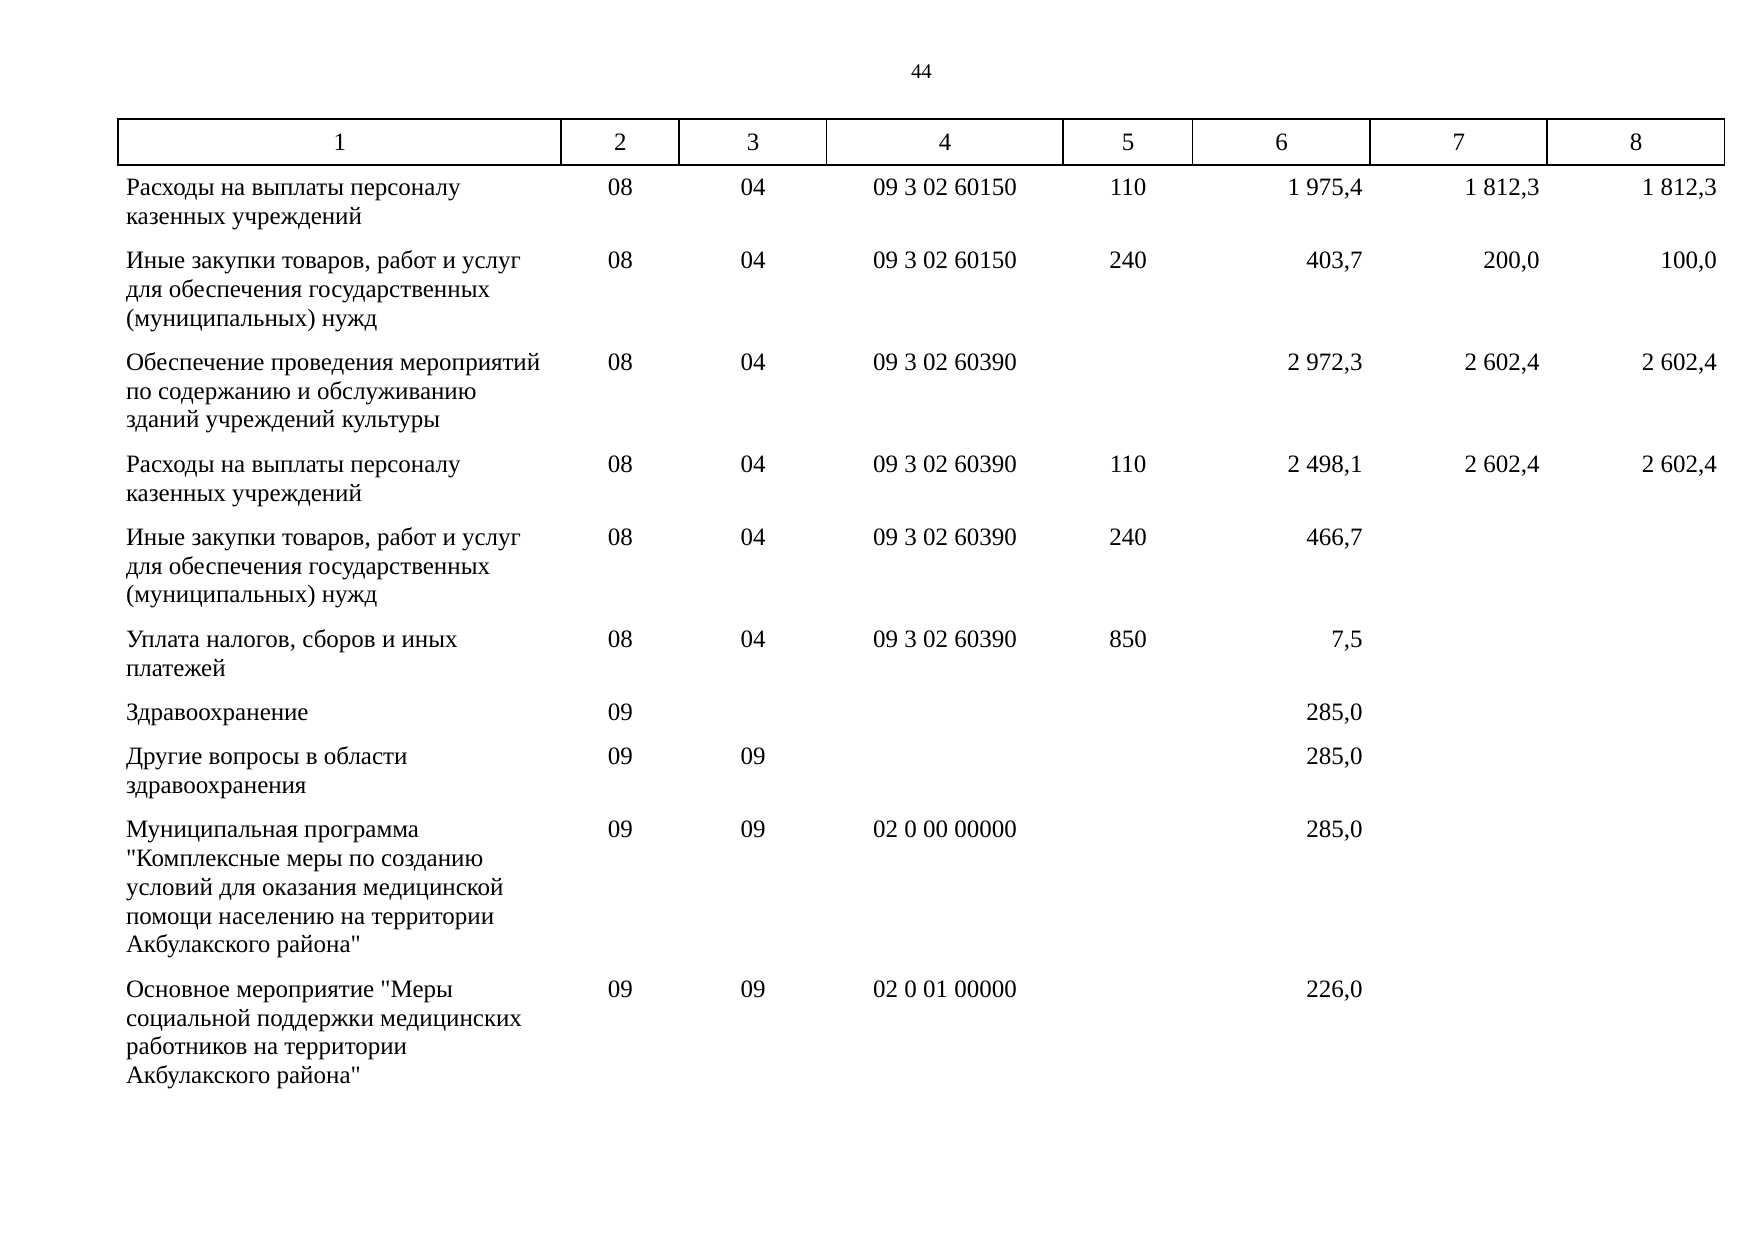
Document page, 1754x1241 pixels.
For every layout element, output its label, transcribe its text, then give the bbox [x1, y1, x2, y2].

table_cell 226,0 [1193, 966, 1370, 1097]
table_cell 2 602,4 [1370, 339, 1547, 441]
table_cell 110 [1063, 166, 1193, 237]
table_cell 09 [561, 689, 679, 733]
table_cell 09 3 02 60390 [827, 441, 1063, 514]
table_cell 04 [679, 616, 827, 689]
table_header 8 [1555, 128, 1716, 156]
table_cell 850 [1063, 616, 1193, 689]
table_cell [1063, 689, 1193, 733]
table_cell 08 [561, 616, 679, 689]
table_cell 08 [561, 339, 679, 441]
table_cell 1 812,3 [1370, 166, 1547, 237]
table_cell [679, 689, 827, 733]
table_cell Основное мероприятие "Меры социальной поддержки медицинских работников на территории Акбулакского района" [118, 966, 561, 1097]
table_cell 2 602,4 [1370, 441, 1547, 514]
table_cell [1547, 689, 1724, 733]
table_header [1064, 120, 1192, 164]
table_cell Расходы на выплаты персоналу казенных учреждений [118, 441, 561, 514]
table_cell 285,0 [1193, 734, 1370, 807]
table_cell 285,0 [1193, 807, 1370, 966]
table_cell 240 [1063, 237, 1193, 339]
table_cell Иные закупки товаров, работ и услуг для обеспечения государственных (муниципальных) нужд [118, 514, 561, 616]
table_cell [827, 734, 1063, 807]
table_cell 09 [679, 807, 827, 966]
table_cell 02 0 01 00000 [827, 966, 1063, 1097]
table_header [119, 120, 560, 164]
table_cell 100,0 [1547, 237, 1724, 339]
table_cell [1547, 616, 1724, 689]
table_cell 09 [679, 734, 827, 807]
table_cell 04 [679, 237, 827, 339]
table_cell Расходы на выплаты персоналу казенных учреждений [118, 166, 561, 237]
table_cell [1063, 966, 1193, 1097]
table_header 4 [835, 128, 1055, 156]
table_header [827, 120, 1062, 164]
table_cell 09 3 02 60150 [827, 237, 1063, 339]
table_cell [1370, 689, 1547, 733]
table_header [1371, 120, 1546, 164]
table_cell [1547, 734, 1724, 807]
table_cell [1063, 734, 1193, 807]
table_cell 1 975,4 [1193, 166, 1370, 237]
table_header [1193, 120, 1369, 164]
table_cell [1370, 807, 1547, 966]
table_cell [1547, 514, 1724, 616]
table_cell 04 [679, 514, 827, 616]
table_cell 04 [679, 441, 827, 514]
table_cell [1370, 616, 1547, 689]
table_cell 09 [679, 966, 827, 1097]
table_header 3 [687, 128, 819, 156]
table_cell [1370, 966, 1547, 1097]
table_cell 08 [561, 237, 679, 339]
table_cell 09 3 02 60390 [827, 616, 1063, 689]
table_cell 110 [1063, 441, 1193, 514]
table_cell 04 [679, 166, 827, 237]
table_cell 7,5 [1193, 616, 1370, 689]
table_cell 09 3 02 60150 [827, 166, 1063, 237]
table_cell 2 602,4 [1547, 441, 1724, 514]
table_cell 09 3 02 60390 [827, 514, 1063, 616]
table_cell 02 0 00 00000 [827, 807, 1063, 966]
table_cell [827, 689, 1063, 733]
table_cell Другие вопросы в области здравоохранения [118, 734, 561, 807]
table_cell Муниципальная программа "Комплексные меры по созданию условий для оказания медицинской помощи населению на территории Акбулакского района" [118, 807, 561, 966]
table_header 2 [569, 128, 671, 156]
table_cell 240 [1063, 514, 1193, 616]
table_cell 04 [679, 339, 827, 441]
table_header 5 [1071, 128, 1185, 156]
table_cell 2 498,1 [1193, 441, 1370, 514]
table_cell 285,0 [1193, 689, 1370, 733]
table_cell [1547, 966, 1724, 1097]
table_cell [1063, 339, 1193, 441]
table_cell 2 602,4 [1547, 339, 1724, 441]
table_cell 09 [561, 734, 679, 807]
table_cell [1370, 514, 1547, 616]
table_cell 08 [561, 166, 679, 237]
table_cell Уплата налогов, сборов и иных платежей [118, 616, 561, 689]
table_cell 09 [561, 807, 679, 966]
table_cell 08 [561, 441, 679, 514]
table_header 7 [1378, 128, 1539, 156]
table_header [680, 120, 826, 164]
table_header 6 [1201, 128, 1362, 156]
table_header [562, 120, 678, 164]
table_cell 2 972,3 [1193, 339, 1370, 441]
table_cell Здравоохранение [118, 689, 561, 733]
table_cell 08 [561, 514, 679, 616]
table_cell 403,7 [1193, 237, 1370, 339]
table_cell Иные закупки товаров, работ и услуг для обеспечения государственных (муниципальных) нужд [118, 237, 561, 339]
table_cell 09 3 02 60390 [827, 339, 1063, 441]
table_cell 466,7 [1193, 514, 1370, 616]
table_cell [1370, 734, 1547, 807]
table_cell Обеспечение проведения мероприятий по содержанию и обслуживанию зданий учреждений культуры [118, 339, 561, 441]
table_cell 200,0 [1370, 237, 1547, 339]
table_header [1548, 120, 1724, 164]
table_cell 1 812,3 [1547, 166, 1724, 237]
table_cell [1547, 807, 1724, 966]
table_cell [1063, 807, 1193, 966]
table_header 1 [126, 128, 553, 156]
table_cell 09 [561, 966, 679, 1097]
